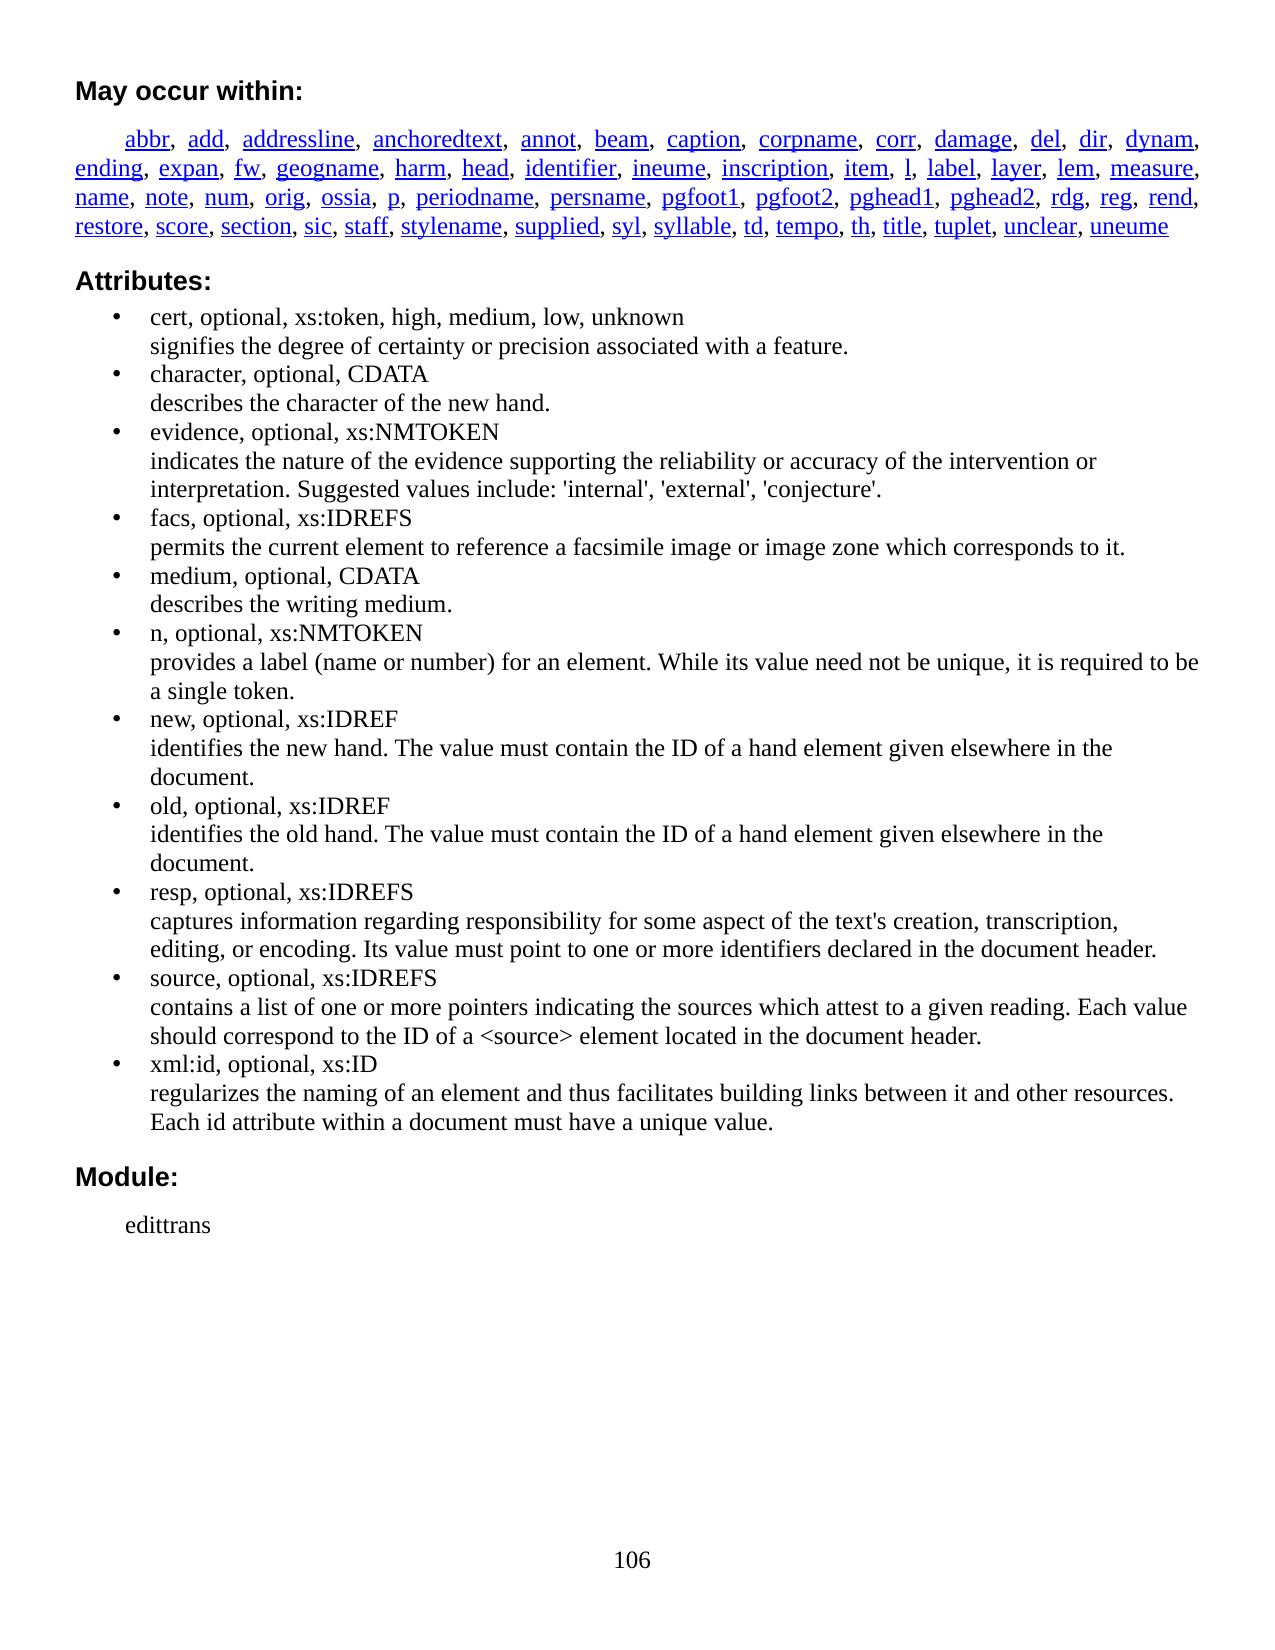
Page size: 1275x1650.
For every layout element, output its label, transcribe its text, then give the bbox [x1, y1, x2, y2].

list medium, optional, CDATA describes the writing medium. [112, 561, 1200, 618]
list cert, optional, xs:token, high, medium, low, unknown signifies the degree of certainty or precision associated with a feature. [112, 302, 1200, 359]
subtitle May occur within: [75, 75, 1200, 106]
subtitle Module: [75, 1161, 1200, 1192]
text abbr, add, addressline, anchoredtext, annot, beam, caption, corpname, corr, damage, del, dir, dynam, ending, expan, fw, geogname, harm, head, identifier, ineume, inscription, item, l, label, layer, lem, measure, name, note, num, orig, ossia, p, periodname, persname, pgfoot1, pgfoot2, pghead1, pghead2, rdg, reg, rend, restore, score, section, sic, staff, stylename, supplied, syl, syllable, td, tempo, th, title, tuplet, unclear, uneume [75, 124, 1200, 239]
list old, optional, xs:IDREF identifies the old hand. The value must contain the ID of a hand element given elsewhere in the document. [112, 791, 1200, 877]
list facs, optional, xs:IDREFS permits the current element to reference a facsimile image or image zone which corresponds to it. [112, 503, 1200, 561]
subtitle Attributes: [75, 264, 1200, 296]
list new, optional, xs:IDREF identifies the new hand. The value must contain the ID of a hand element given elsewhere in the document. [112, 704, 1200, 791]
text edittrans [75, 1210, 1200, 1239]
list n, optional, xs:NMTOKEN provides a label (name or number) for an element. While its value need not be unique, it is required to be a single token. [112, 618, 1200, 704]
list evidence, optional, xs:NMTOKEN indicates the nature of the evidence supporting the reliability or accuracy of the intervention or interpretation. Suggested values include: 'internal', 'external', 'conjecture'. [112, 417, 1200, 503]
list xml:id, optional, xs:ID regularizes the naming of an element and thus facilitates building links between it and other resources. Each id attribute within a document must have a unique value. [112, 1049, 1200, 1136]
list source, optional, xs:IDREFS contains a list of one or more pointers indicating the sources which attest to a given reading. Each value should correspond to the ID of a <source> element located in the document header. [112, 963, 1200, 1049]
list character, optional, CDATA describes the character of the new hand. [112, 359, 1200, 417]
list resp, optional, xs:IDREFS captures information regarding responsibility for some aspect of the text's creation, transcription, editing, or encoding. Its value must point to one or more identifiers declared in the document header. [112, 877, 1200, 963]
